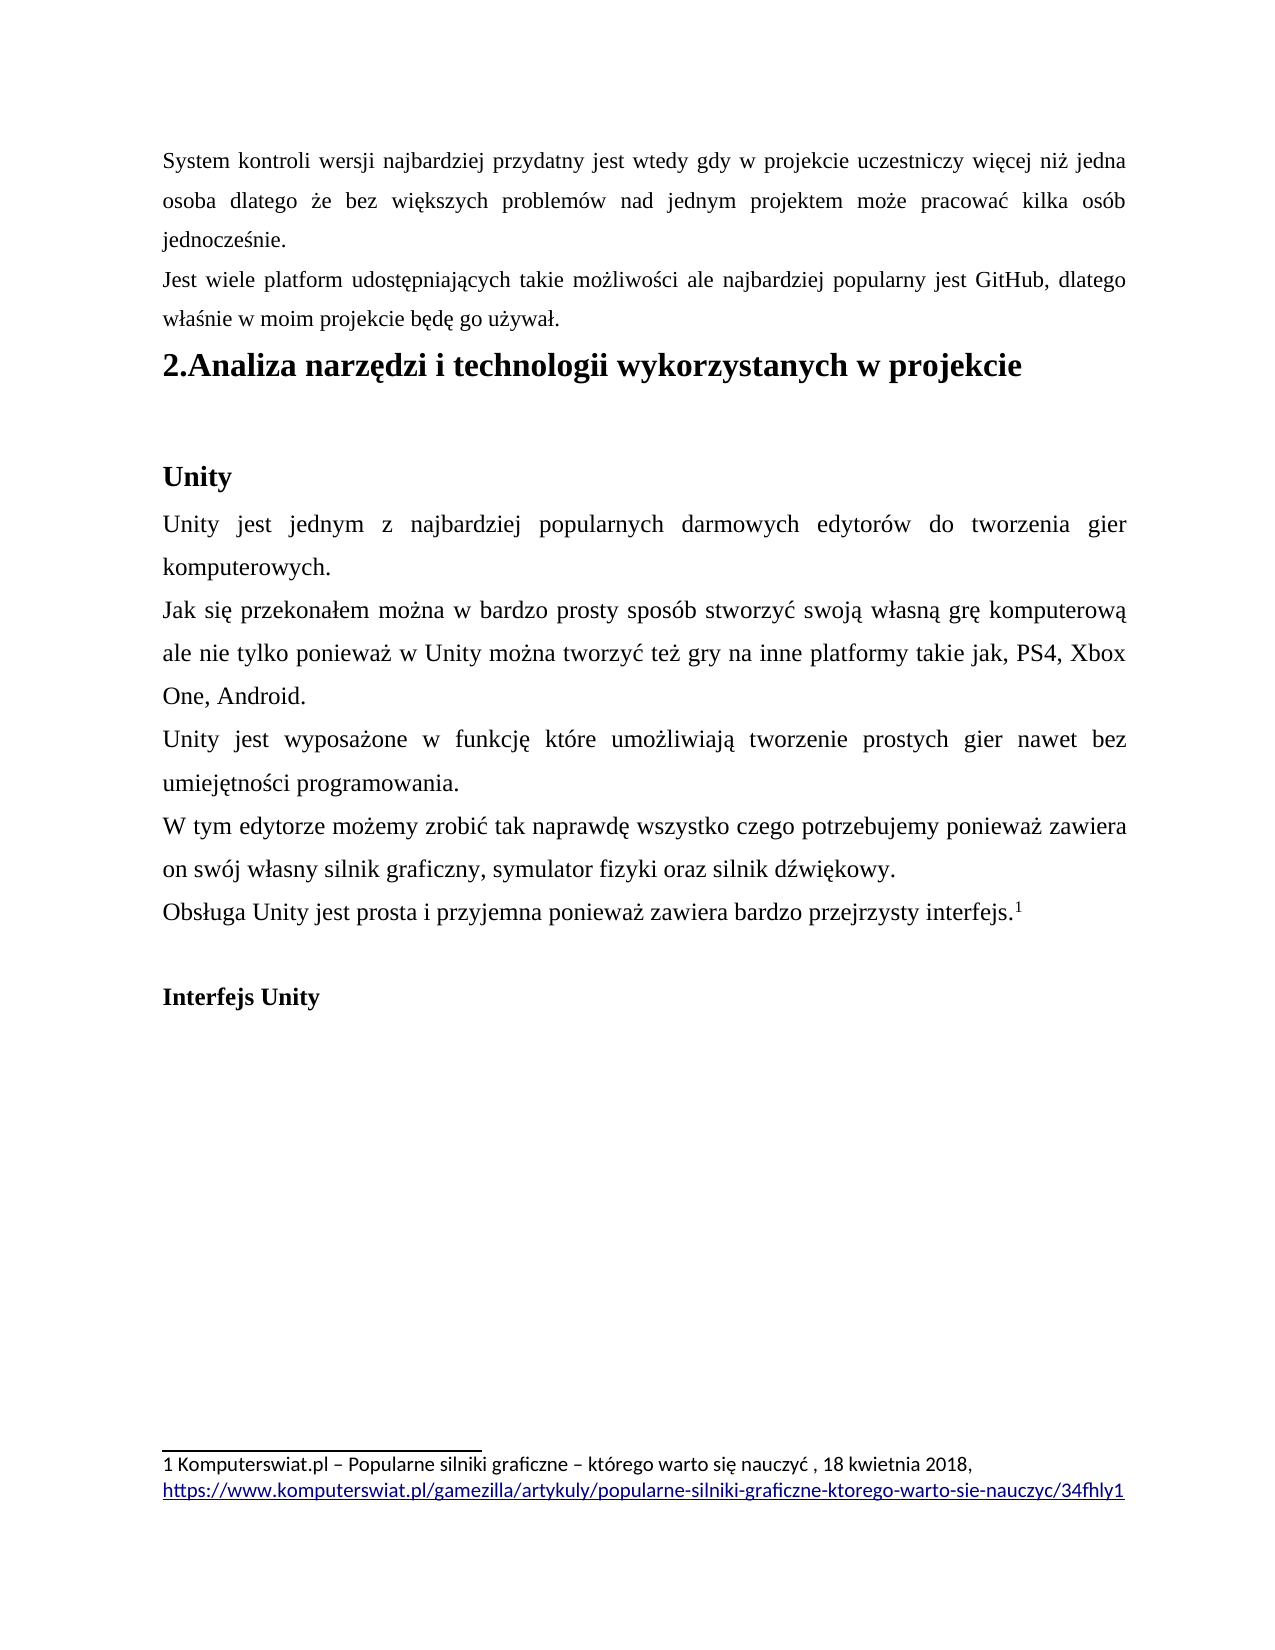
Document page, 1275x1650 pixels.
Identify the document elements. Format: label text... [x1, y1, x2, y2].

text Jest wiele platform udostępniających takie możliwości ale najbardziej popularny jest GitHub, dlatego właśnie w moim projekcie będę go używał. [162, 266, 1127, 332]
text 2.Analiza narzędzi i technologii wykorzystanych w projekcie [162, 345, 1127, 383]
text Jak się przekonałem można w bardzo prosty sposób stworzyć swoją własną grę komputerową ale nie tylko ponieważ w Unity można tworzyć też gry na inne platformy takie jak, PS4, Xbox One, Android. [162, 595, 1127, 710]
text Interfejs Unity [162, 982, 1127, 1011]
text Obsługa Unity jest prosta i przyjemna ponieważ zawiera bardzo przejrzysty interfejs. [162, 897, 1127, 926]
text W tym edytorze możemy zrobić tak naprawdę wszystko czego potrzebujemy ponieważ zawiera on swój własny silnik graficzny, symulator fizyki oraz silnik dźwiękowy. [162, 811, 1127, 883]
text Komputerswiat.pl – Popularne silniki graficzne – którego warto się nauczyć , 18 kwietnia 2018, https://www.komputerswiat.pl/gamezilla/artykuly/popularne-silniki-graficzne-ktorego-warto-sie-nauczyc/34fhly1 [162, 1452, 1127, 1502]
text Unity jest jednym z najbardziej popularnych darmowych edytorów do tworzenia gier komputerowych. [162, 509, 1127, 581]
text System kontroli wersji najbardziej przydatny jest wtedy gdy w projekcie uczestniczy więcej niż jedna osoba dlatego że bez większych problemów nad jednym projektem może pracować kilka osób jednocześnie. [162, 148, 1127, 253]
text Unity [162, 459, 1127, 492]
text Unity jest wyposażone w funkcję które umożliwiają tworzenie prostych gier nawet bez umiejętności programowania. [162, 724, 1127, 796]
